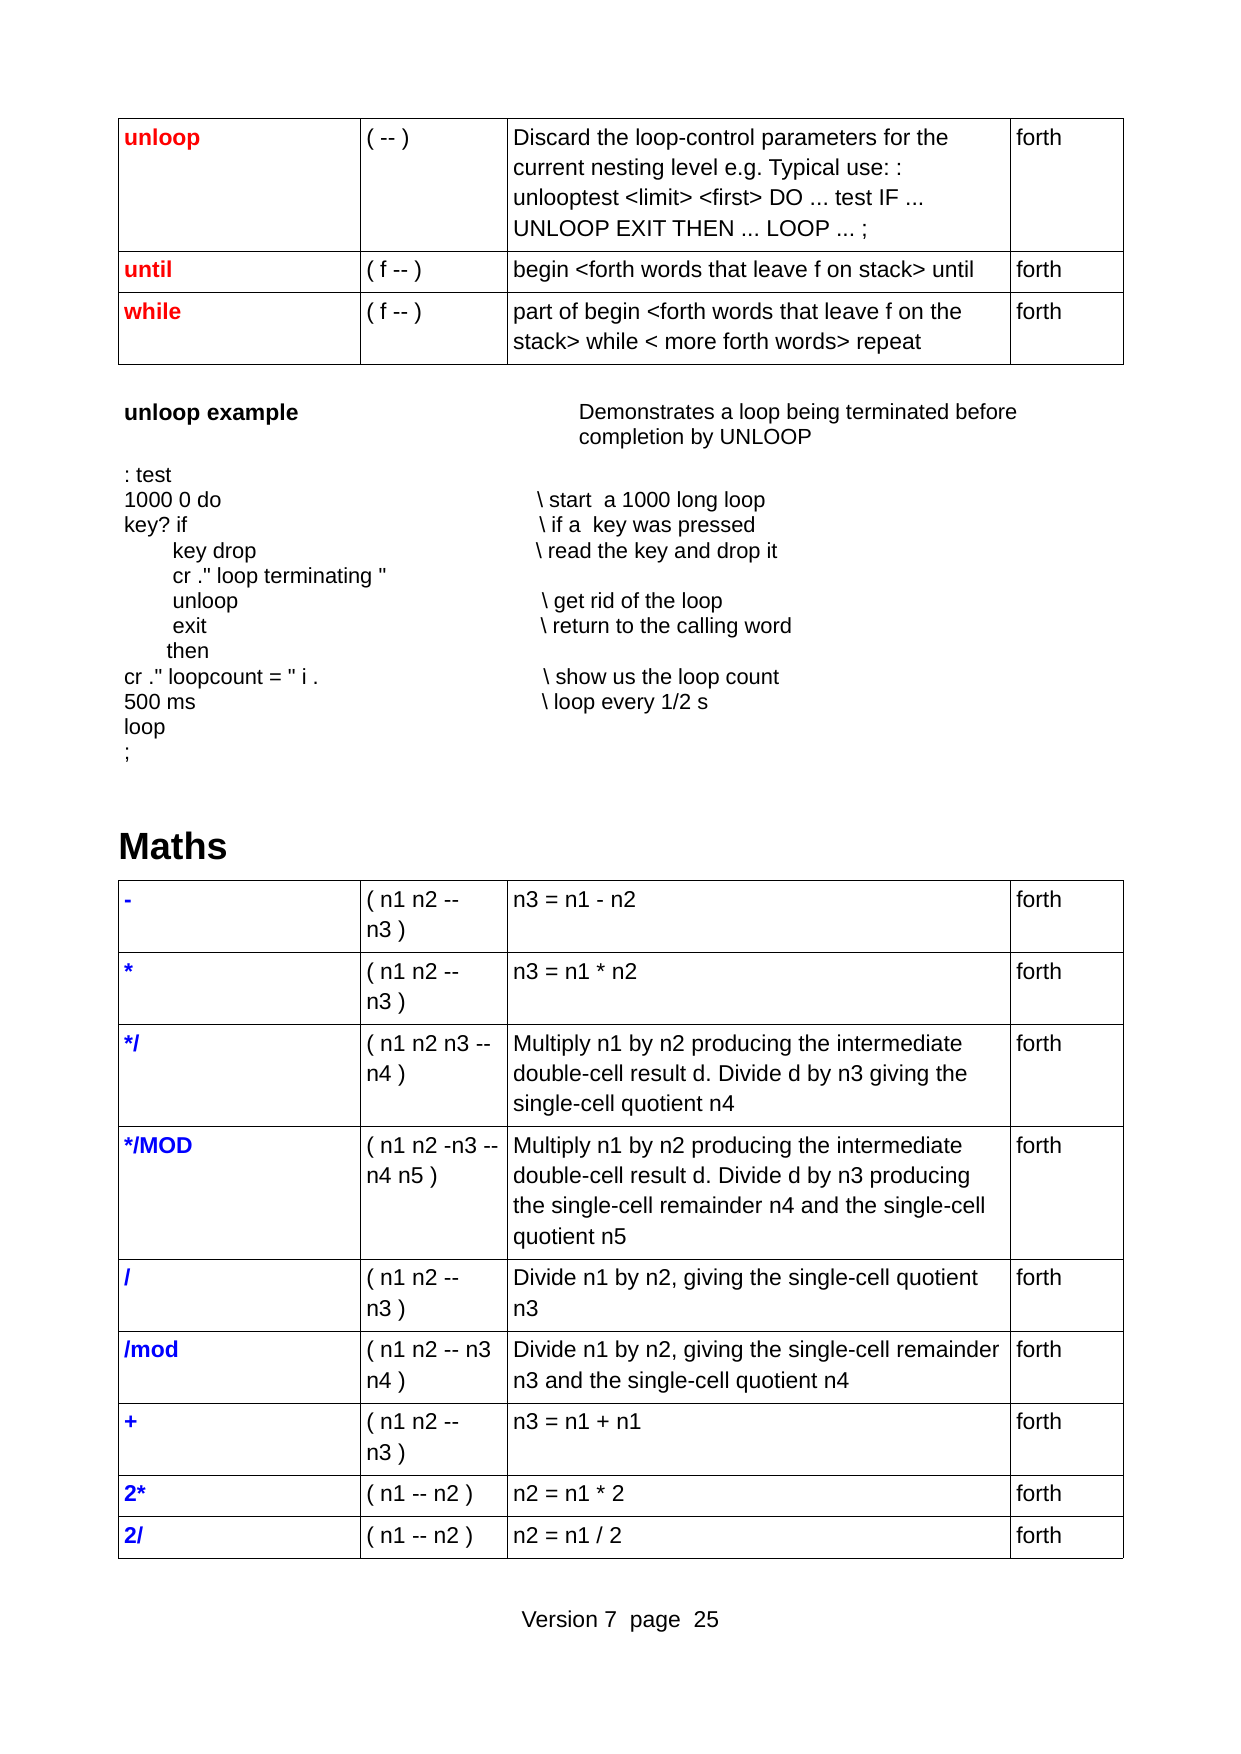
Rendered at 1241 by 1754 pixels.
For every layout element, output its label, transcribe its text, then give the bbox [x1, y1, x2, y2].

table_cell n2 = n1 * 2 [508, 1476, 1010, 1516]
table_cell forth [1011, 1404, 1123, 1474]
table_cell ( f -- ) [361, 252, 507, 292]
table_cell forth [1011, 1260, 1123, 1331]
table_cell ( n1 n2 -n3 -- n4 n5 ) [361, 1127, 507, 1258]
table_cell Divide n1 by n2, giving the single-cell remainder n3 and the single-cell quotient n4 [508, 1332, 1010, 1402]
table_cell ( n1 -- n2 ) [361, 1476, 507, 1516]
table_cell begin <forth words that leave f on stack> until [508, 252, 1010, 292]
table_cell forth [1011, 953, 1123, 1024]
table_cell ( n1 n2 -- n3 n4 ) [361, 1332, 507, 1402]
table_cell Multiply n1 by n2 producing the intermediate double-cell result d. Divide d by n3 giving the single-cell quotient n4 [508, 1025, 1010, 1126]
table_cell forth [1011, 1127, 1123, 1258]
table_cell + [119, 1404, 360, 1474]
table_cell Multiply n1 by n2 producing the intermediate double-cell result d. Divide d by n3 producing the single-cell remainder n4 and the single-cell quotient n5 [508, 1127, 1010, 1258]
table_header - [119, 881, 360, 952]
table_cell / [119, 1260, 360, 1331]
table_cell ( f -- ) [361, 293, 507, 364]
subtitle Maths [118, 824, 1122, 867]
table_cell 2* [119, 1476, 360, 1516]
table_cell forth [1011, 1476, 1123, 1516]
table_header n3 = n1 - n2 [508, 881, 1010, 952]
table_cell /mod [119, 1332, 360, 1402]
table_cell forth [1011, 1517, 1123, 1558]
table_cell forth [1011, 293, 1123, 364]
table_cell forth [1011, 252, 1123, 292]
table_header ( n1 n2 -- n3 ) [361, 881, 507, 952]
table_cell ( n1 n2 n3 -- n4 ) [361, 1025, 507, 1126]
table_cell ( -- ) [361, 119, 507, 251]
table_header forth [1011, 881, 1123, 952]
table_cell 2/ [119, 1517, 360, 1558]
table_header unloop example [118, 393, 453, 456]
table_cell part of begin <forth words that leave f on the stack> while < more forth words> repeat [508, 293, 1010, 364]
table_cell while [119, 293, 360, 364]
table_cell Discard the loop-control parameters for the current nesting level e.g. Typical use: : unlooptest <limit> <first> DO ... test IF ... UNLOOP EXIT THEN ... LOOP ... ; [508, 119, 1010, 251]
table_cell ( n1 n2 -- n3 ) [361, 1260, 507, 1331]
table_cell ( n1 n2 -- n3 ) [361, 1404, 507, 1474]
table_cell until [119, 252, 360, 292]
table_cell : test 1000 0 do \ start a 1000 long loop key? if \ if a key was pressed key drop \ read the key and drop it cr ." loop terminating " unloop \ get rid of the loop exit \ return to the calling word then cr ." loopcount = " i . \ show us the loop count 500 ms \ loop every 1/2 s loop ; [118, 456, 1123, 770]
table_cell n3 = n1 + n1 [508, 1404, 1010, 1474]
table_cell */ [119, 1025, 360, 1126]
table_cell unloop [119, 119, 360, 251]
table_cell forth [1011, 119, 1123, 251]
table_cell forth [1011, 1025, 1123, 1126]
table_cell n2 = n1 / 2 [508, 1517, 1010, 1558]
table_cell * [119, 953, 360, 1024]
table_header Demonstrates a loop being terminated before completion by UNLOOP [573, 393, 1123, 456]
table_cell */MOD [119, 1127, 360, 1258]
table_cell n3 = n1 * n2 [508, 953, 1010, 1024]
table_header [453, 393, 573, 456]
table_cell ( n1 n2 -- n3 ) [361, 953, 507, 1024]
table_cell ( n1 -- n2 ) [361, 1517, 507, 1558]
table_cell Divide n1 by n2, giving the single-cell quotient n3 [508, 1260, 1010, 1331]
table_cell forth [1011, 1332, 1123, 1402]
